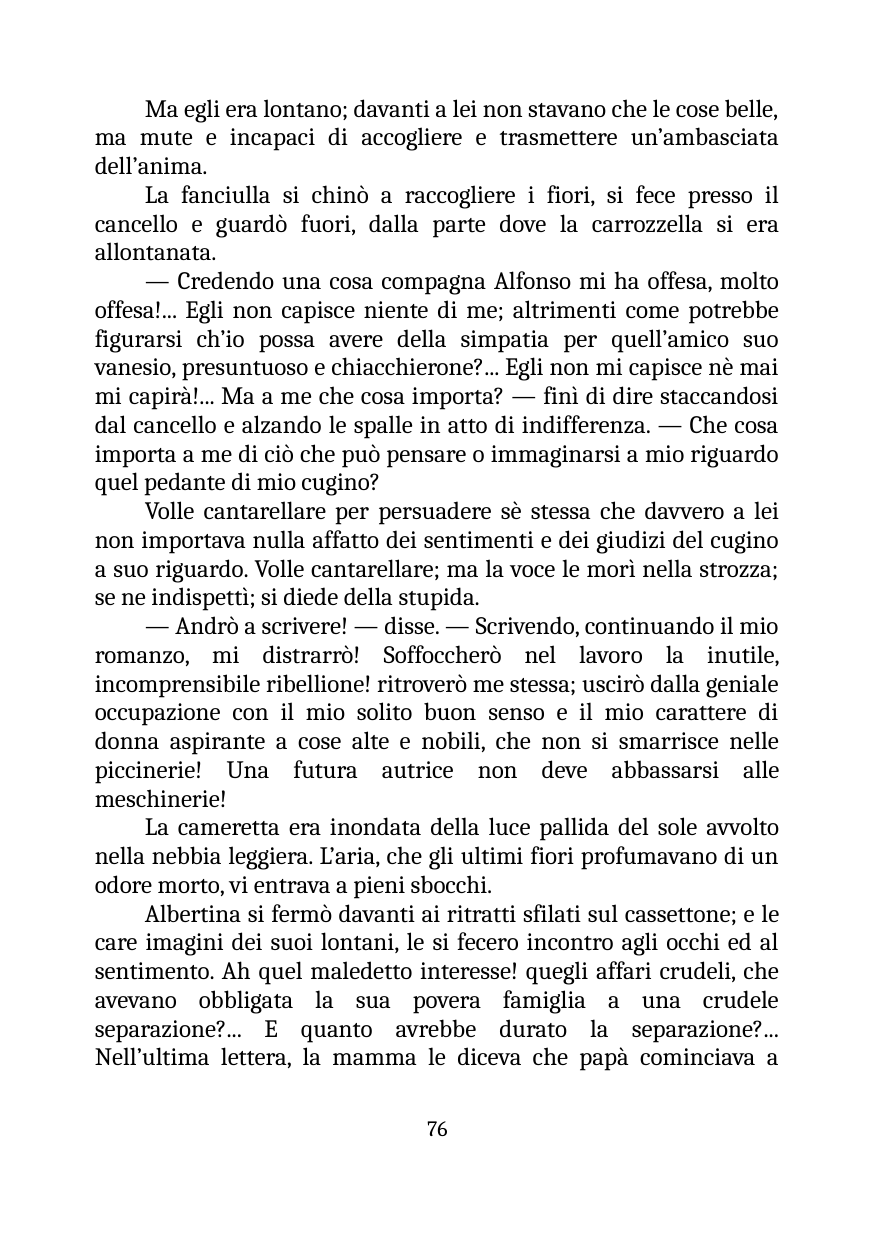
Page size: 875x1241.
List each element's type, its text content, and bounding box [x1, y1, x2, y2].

text La fanciulla si chinò a raccogliere i fiori, si fece presso il cancello e guardò fuori, dalla parte dove la carrozzella si era allontanata. [94, 181, 779, 267]
text Volle cantarellare per persuadere sè stessa che davvero a lei non importava nulla affatto dei sentimenti e dei giudizi del cugino a suo riguardo. Volle cantarellare; ma la voce le morì nella strozza; se ne indispettì; si diede della stupida. [94, 497, 779, 612]
text — Andrò a scrivere! — disse. — Scrivendo, continuando il mio romanzo, mi distrarrò! Soffoccherò nel lavoro la inutile, incomprensibile ribellione! ritroverò me stessa; uscirò dalla geniale occupazione con il mio solito buon senso e il mio carattere di donna aspirante a cose alte e nobili, che non si smarrisce nelle piccinerie! Una futura autrice non deve abbassarsi alle meschinerie! [94, 612, 779, 813]
text — Credendo una cosa compagna Alfonso mi ha offesa, molto offesa!... Egli non capisce niente di me; altrimenti come potrebbe figurarsi ch’io possa avere della simpatia per quell’amico suo vanesio, presuntuoso e chiacchierone?... Egli non mi capisce nè mai mi capirà!... Ma a me che cosa importa? — finì di dire staccandosi dal cancello e alzando le spalle in atto di indifferenza. — Che cosa importa a me di ciò che può pensare o immaginarsi a mio riguardo quel pedante di mio cugino? [94, 267, 779, 497]
text Ma egli era lontano; davanti a lei non stavano che le cose belle, ma mute e incapaci di accogliere e trasmettere un’ambasciata dell’anima. [94, 94, 779, 181]
text La cameretta era inondata della luce pallida del sole avvolto nella nebbia leggiera. L’aria, che gli ultimi fiori profumavano di un odore morto, vi entrava a pieni sbocchi. [94, 813, 779, 899]
text Albertina si fermò davanti ai ritratti sfilati sul cassettone; e le care imagini dei suoi lontani, le si fecero incontro agli occhi ed al sentimento. Ah quel maledetto interesse! quegli affari crudeli, che avevano obbligata la sua povera famiglia a una crudele separazione?... E quanto avrebbe durato la separazione?... Nell’ultima lettera, la mamma le diceva che papà cominciava a [94, 899, 779, 1072]
